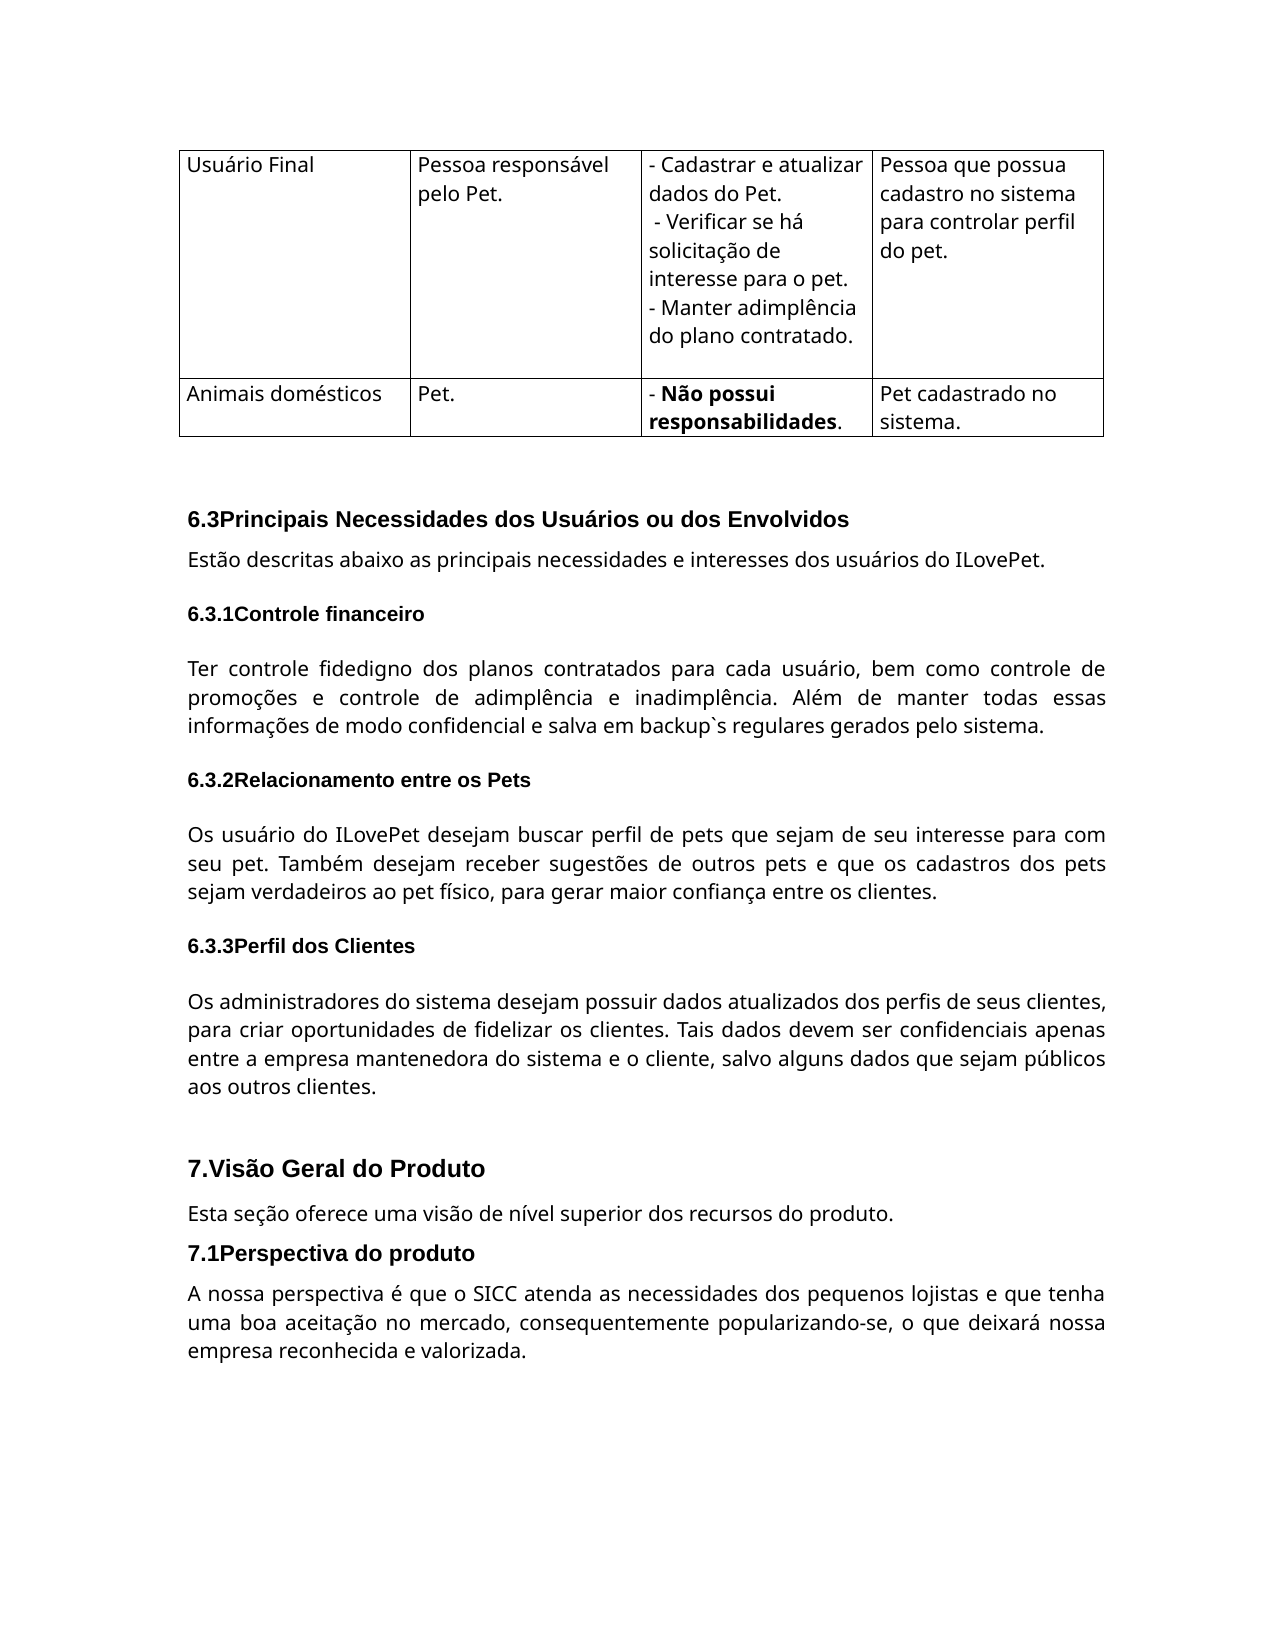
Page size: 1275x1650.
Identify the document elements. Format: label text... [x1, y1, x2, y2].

text Esta seção oferece uma visão de nível superior dos recursos do produto. [187, 1199, 1107, 1228]
subtitle Visão Geral do Produto [187, 1154, 1107, 1183]
text Os usuário do ILovePet desejam buscar perfil de pets que sejam de seu interesse para com seu pet. Também desejam receber sugestões de outros pets e que os cadastros dos pets sejam verdadeiros ao pet físico, para gerar maior confiança entre os clientes. [187, 821, 1107, 906]
table_cell Pet cadastrado no sistema. [873, 379, 1103, 436]
text A nossa perspectiva é que o SICC atenda as necessidades dos pequenos lojistas e que tenha uma boa aceitação no mercado, consequentemente popularizando-se, o que deixará nossa empresa reconhecida e valorizada. [187, 1279, 1107, 1364]
subtitle Relacionamento entre os Pets [187, 768, 1107, 792]
subtitle Perspectiva do produto [187, 1240, 1107, 1267]
text Os administradores do sistema desejam possuir dados atualizados dos perfis de seus clientes, para criar oportunidades de fidelizar os clientes. Tais dados devem ser confidenciais apenas entre a empresa mantenedora do sistema e o cliente, salvo alguns dados que sejam públicos aos outros clientes. [187, 987, 1107, 1101]
table_cell - Não possui responsabilidades. [642, 379, 872, 436]
table_cell - Cadastrar e atualizar dados do Pet. - Verificar se há solicitação de interesse para o pet. - Manter adimplência do plano contratado. [642, 151, 872, 378]
text Estão descritas abaixo as principais necessidades e interesses dos usuários do ILovePet. [187, 545, 1107, 574]
table_cell Pet. [411, 379, 641, 436]
subtitle Controle financeiro [187, 602, 1107, 626]
table_cell Pessoa responsável pelo Pet. [411, 151, 641, 378]
subtitle Perfil dos Clientes [187, 934, 1107, 958]
text Ter controle fidedigno dos planos contratados para cada usuário, bem como controle de promoções e controle de adimplência e inadimplência. Além de manter todas essas informações de modo confidencial e salva em backup`s regulares gerados pelo sistema. [187, 654, 1107, 740]
table_cell Pessoa que possua cadastro no sistema para controlar perfil do pet. [873, 151, 1103, 378]
subtitle Principais Necessidades dos Usuários ou dos Envolvidos [187, 506, 1107, 533]
table_cell Usuário Final [180, 151, 410, 378]
table_cell Animais domésticos [180, 379, 410, 436]
